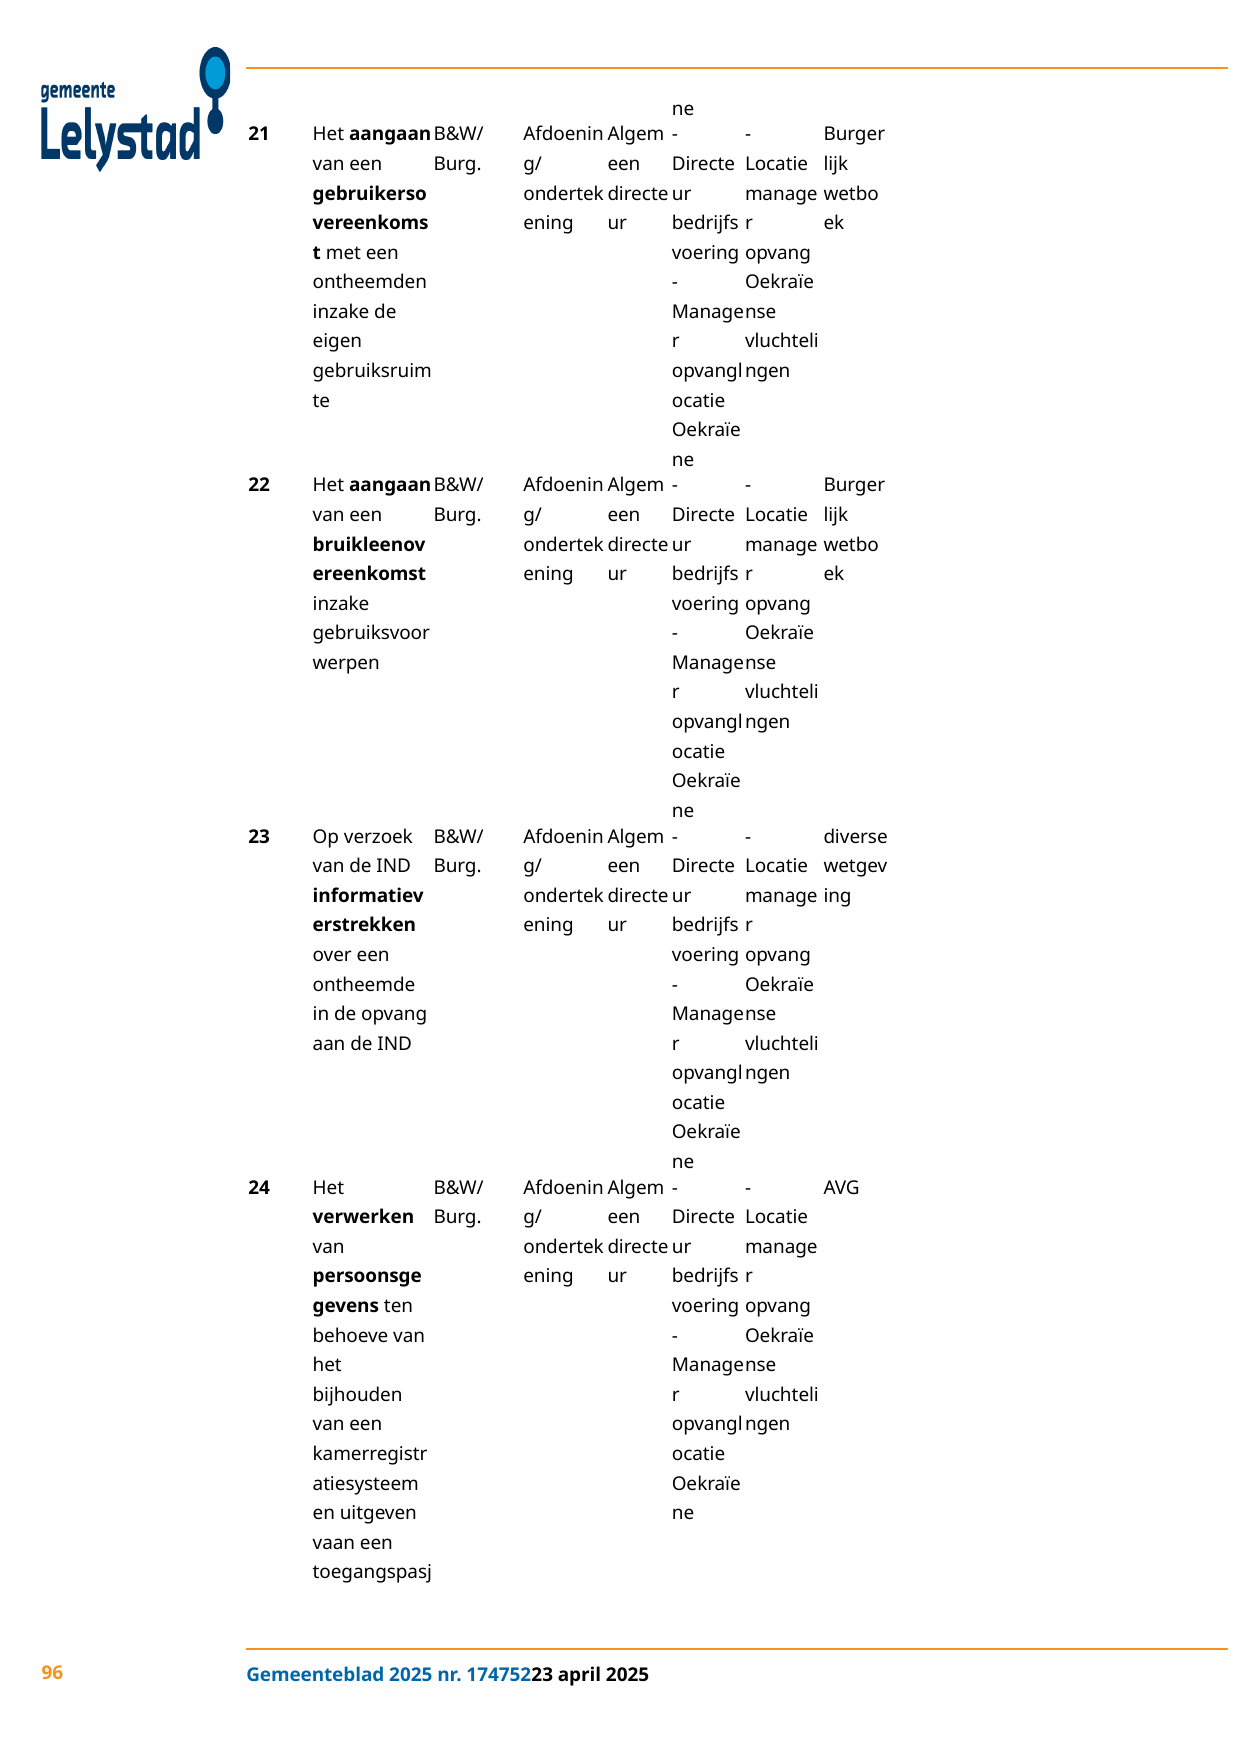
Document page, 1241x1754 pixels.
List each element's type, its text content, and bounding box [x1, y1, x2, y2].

table_cell [952, 121, 1017, 472]
table_cell [823, 95, 888, 121]
table_cell Afdoening/ondertekening [523, 472, 607, 823]
table_cell [888, 95, 952, 121]
table_cell [952, 823, 1017, 1174]
table_cell Burgerlijk wetboek [823, 472, 888, 823]
table_cell [952, 472, 1017, 823]
table_cell [952, 95, 1017, 121]
table_cell B&W/Burg. [433, 472, 523, 823]
table_cell Het aangaan van een bruikleenovereenkomst inzake gebruiksvoorwerpen [313, 472, 433, 823]
table_cell - Directeur bedrijfsvoering - Manager opvanglocatie Oekraïene [672, 472, 745, 823]
table_cell Afdoening/ondertekening [523, 823, 607, 1174]
table_cell 23 [248, 823, 312, 1174]
table_cell [433, 95, 523, 121]
table_cell diverse wetgeving [823, 823, 888, 1174]
table_cell 24 [248, 1174, 312, 1584]
table_cell Het verwerken van persoonsgegevens ten behoeve van het bijhouden van een kamerregistratiesysteem en uitgeven vaan een toegangspasj [313, 1174, 433, 1584]
table_cell B&W/Burg. [433, 823, 523, 1174]
table_cell Algemeen directeur [607, 121, 672, 472]
table_cell Burgerlijk wetboek [823, 121, 888, 472]
table_cell [952, 1174, 1017, 1584]
table_cell [888, 823, 952, 1174]
table_cell Algemeen directeur [607, 1174, 672, 1584]
table_cell [607, 95, 672, 121]
table_cell B&W/Burg. [433, 121, 523, 472]
table_cell Algemeen directeur [607, 472, 672, 823]
table_cell - Directeur bedrijfsvoering - Manager opvanglocatie Oekraïene [672, 1174, 745, 1584]
table_cell [1017, 1174, 1152, 1584]
table_cell [1017, 121, 1152, 472]
table_cell Het aangaan van een gebruikersovereenkomst met een ontheemden inzake de eigen gebruiksruimte [313, 121, 433, 472]
table_cell Algemeen directeur [607, 823, 672, 1174]
table_cell [248, 95, 312, 121]
table_cell - Locatiemanager opvang Oekraïense vluchtelingen [745, 1174, 823, 1584]
picture [41, 47, 231, 172]
table_cell Op verzoek van de IND informatieverstrekken over een ontheemde in de opvang aan de IND [313, 823, 433, 1174]
table_cell - Locatiemanager opvang Oekraïense vluchtelingen [745, 121, 823, 472]
table_cell 22 [248, 472, 312, 823]
table_cell Afdoening/ondertekening [523, 121, 607, 472]
table_cell - Locatiemanager opvang Oekraïense vluchtelingen [745, 472, 823, 823]
table_cell - Directeur bedrijfsvoering - Manager opvanglocatie Oekraïene [672, 121, 745, 472]
table_cell [1017, 95, 1152, 121]
table_cell AVG [823, 1174, 888, 1584]
table_cell [313, 95, 433, 121]
table_cell B&W/Burg. [433, 1174, 523, 1584]
table_cell ne [672, 95, 745, 121]
table_cell [1017, 823, 1152, 1174]
table_cell [888, 1174, 952, 1584]
table_cell [888, 121, 952, 472]
table_cell - Directeur bedrijfsvoering - Manager opvanglocatie Oekraïene [672, 823, 745, 1174]
table_cell 21 [248, 121, 312, 472]
table_cell [523, 95, 607, 121]
table_cell [745, 95, 823, 121]
table_cell [888, 472, 952, 823]
table_cell Afdoening/ondertekening [523, 1174, 607, 1584]
table_cell - Locatiemanager opvang Oekraïense vluchtelingen [745, 823, 823, 1174]
table_cell [1017, 472, 1152, 823]
